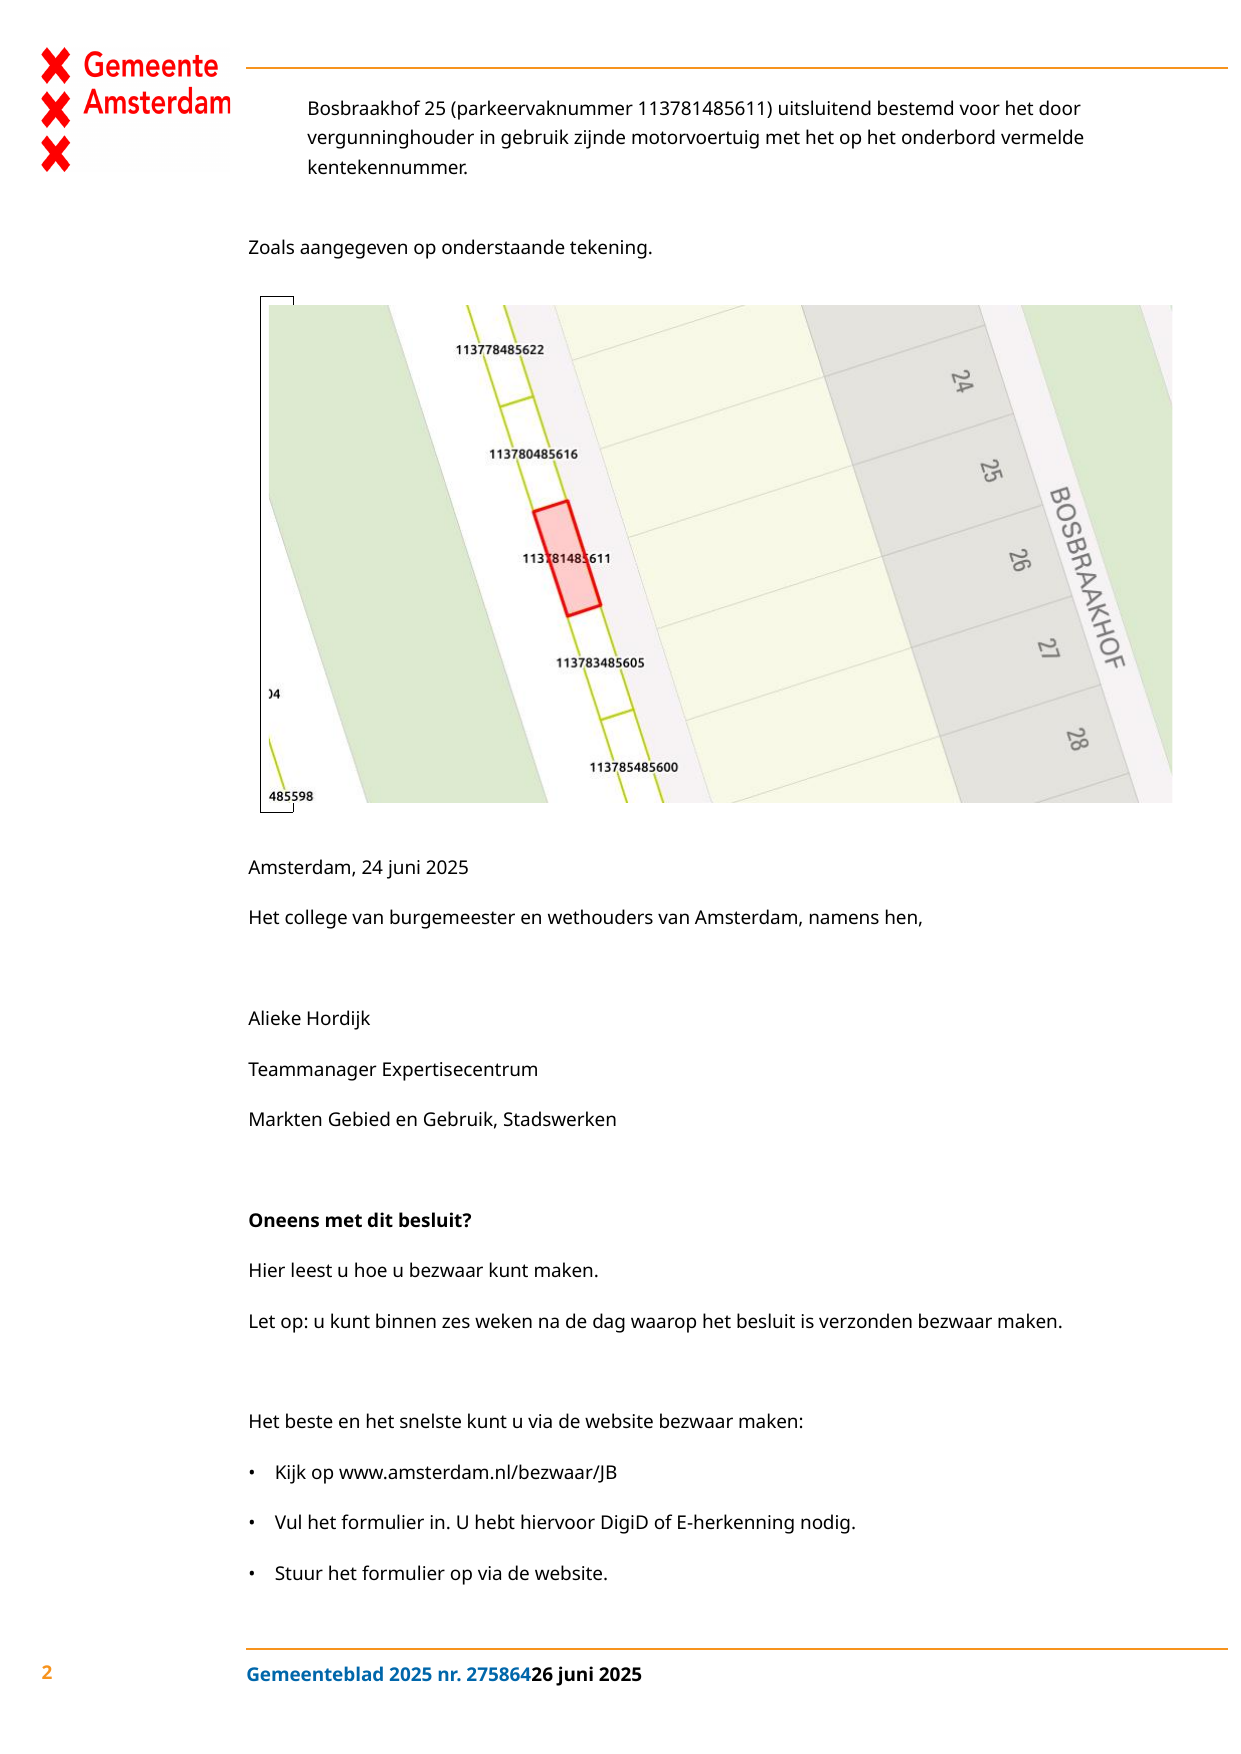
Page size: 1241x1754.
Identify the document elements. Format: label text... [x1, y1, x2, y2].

list Bosbraakhof 25 (parkeervaknummer 113781485611) uitsluitend bestemd voor het door vergunninghouder in gebruik zijnde motorvoertuig met het op het onderbord vermelde kentekennummer. [248, 95, 1152, 180]
text • Kijk op www.amsterdam.nl/bezwaar/JB [248, 1459, 1152, 1485]
picture [41, 47, 231, 172]
text • Stuur het formulier op via de website. [248, 1560, 1152, 1586]
text Het college van burgemeester en wethouders van Amsterdam, namens hen, [248, 904, 1152, 930]
text Zoals aangegeven op onderstaande tekening. [248, 234, 1152, 260]
text Markten Gebied en Gebruik, Stadswerken [248, 1106, 1152, 1132]
text • Vul het formulier in. U hebt hiervoor DigiD of E-herkenning nodig. [248, 1509, 1152, 1535]
text Teammanager Expertisecentrum [248, 1056, 1152, 1082]
text Alieke Hordijk [248, 1005, 1152, 1031]
text Hier leest u hoe u bezwaar kunt maken. [248, 1257, 1152, 1283]
picture [268, 305, 1173, 803]
text Het beste en het snelste kunt u via de website bezwaar maken: [248, 1409, 1152, 1434]
text Let op: u kunt binnen zes weken na de dag waarop het besluit is verzonden bezwaar maken. [248, 1308, 1152, 1334]
text Amsterdam, 24 juni 2025 [248, 854, 1152, 880]
text Oneens met dit besluit? [248, 1207, 1152, 1233]
